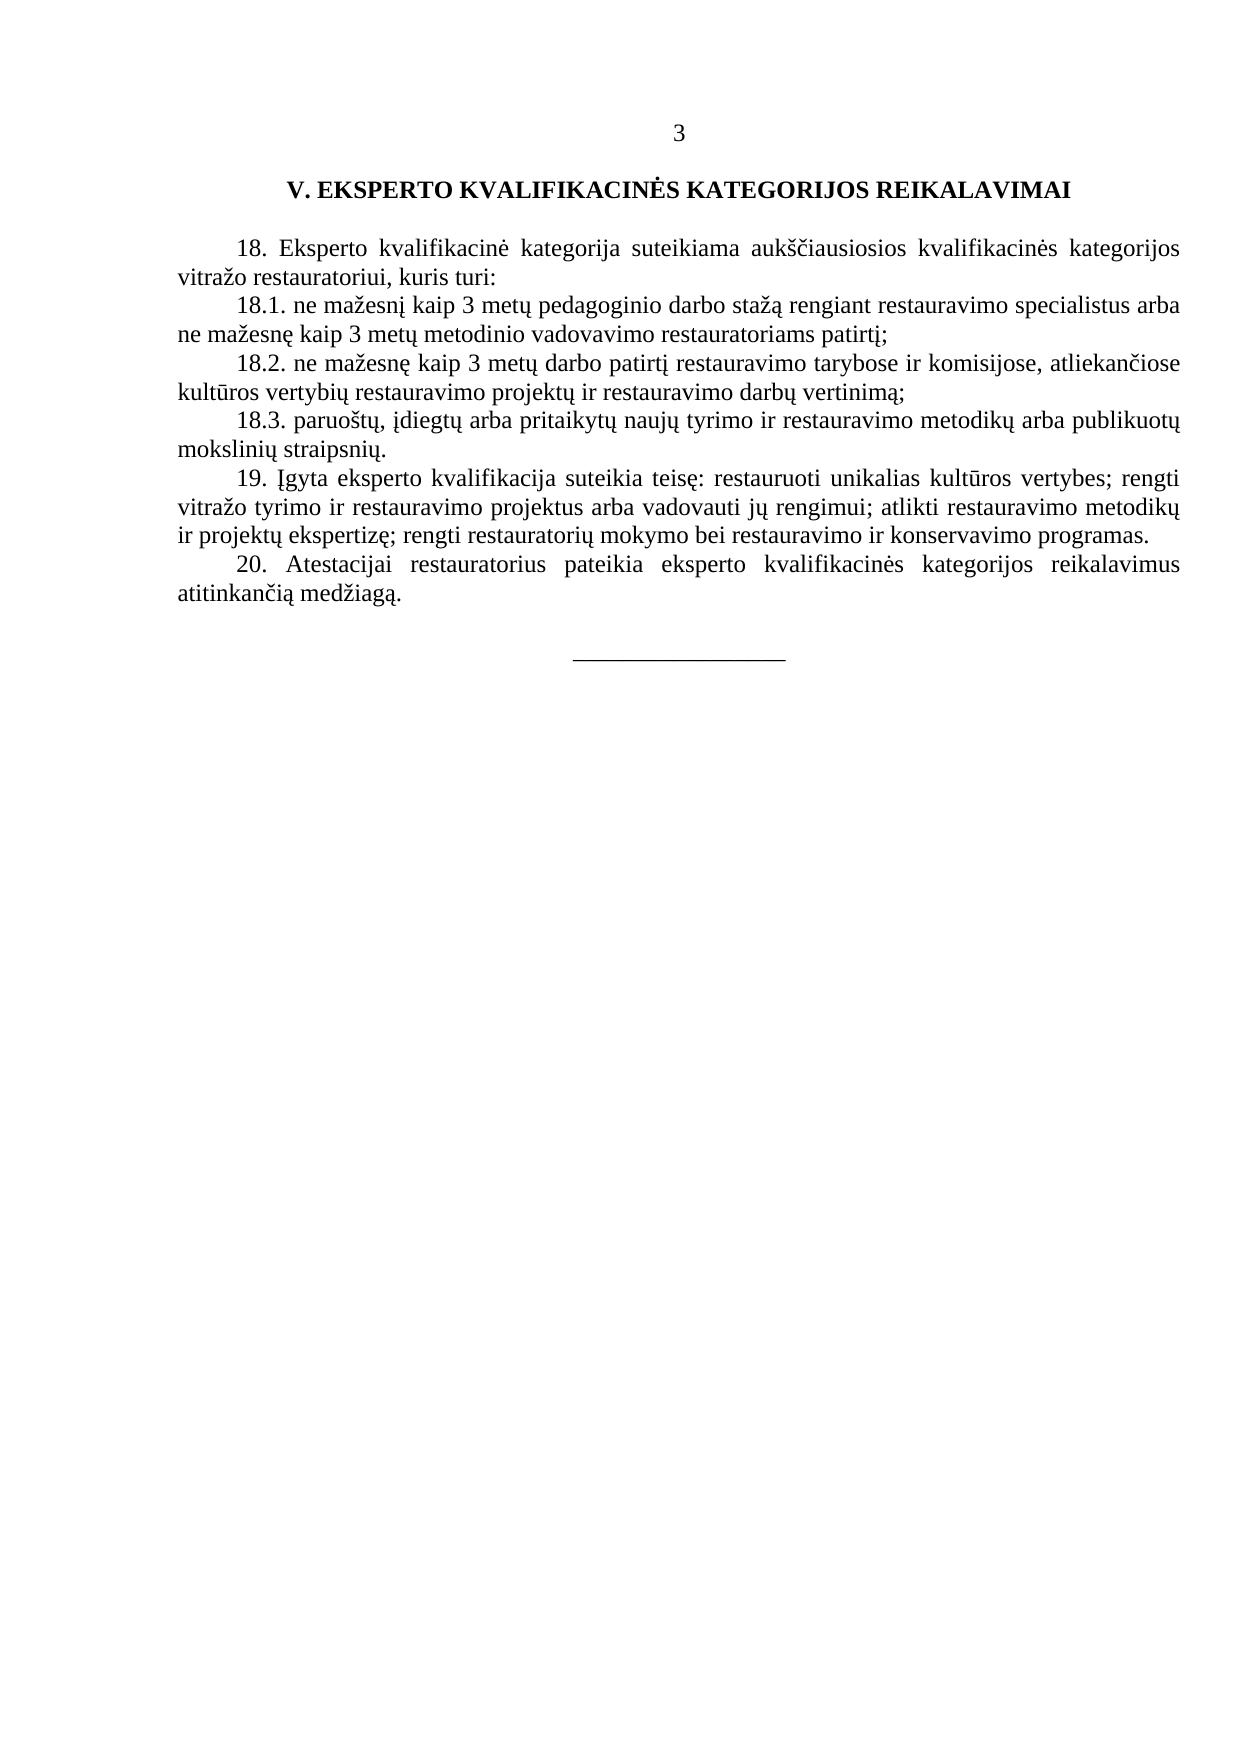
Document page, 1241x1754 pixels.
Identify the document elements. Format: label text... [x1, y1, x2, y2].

text 18. Eksperto kvalifikacinė kategorija suteikiama aukščiausiosios kvalifikacinės kategorijos vitražo restauratoriui, kuris turi: [177, 233, 1181, 291]
text 18.3. paruoštų, įdiegtų arba pritaikytų naujų tyrimo ir restauravimo metodikų arba publikuotų mokslinių straipsnių. [177, 406, 1181, 463]
text _________________ [177, 636, 1181, 664]
text 19. Įgyta eksperto kvalifikacija suteikia teisę: restauruoti unikalias kultūros vertybes; rengti vitražo tyrimo ir restauravimo projektus arba vadovauti jų rengimui; atlikti restauravimo metodikų ir projektų ekspertizę; rengti restauratorių mokymo bei restauravimo ir konservavimo programas. [177, 463, 1181, 549]
text 18.1. ne mažesnį kaip 3 metų pedagoginio darbo stažą rengiant restauravimo specialistus arba ne mažesnę kaip 3 metų metodinio vadovavimo restauratoriams patirtį; [177, 291, 1181, 348]
text 20. Atestacijai restauratorius pateikia eksperto kvalifikacinės kategorijos reikalavimus atitinkančią medžiagą. [177, 549, 1181, 607]
text 18.2. ne mažesnę kaip 3 metų darbo patirtį restauravimo tarybose ir komisijose, atliekančiose kultūros vertybių restauravimo projektų ir restauravimo darbų vertinimą; [177, 348, 1181, 406]
text V. EKSPERTO KVALIFIKACINĖS KATEGORIJOS REIKALAVIMAI [177, 176, 1181, 204]
